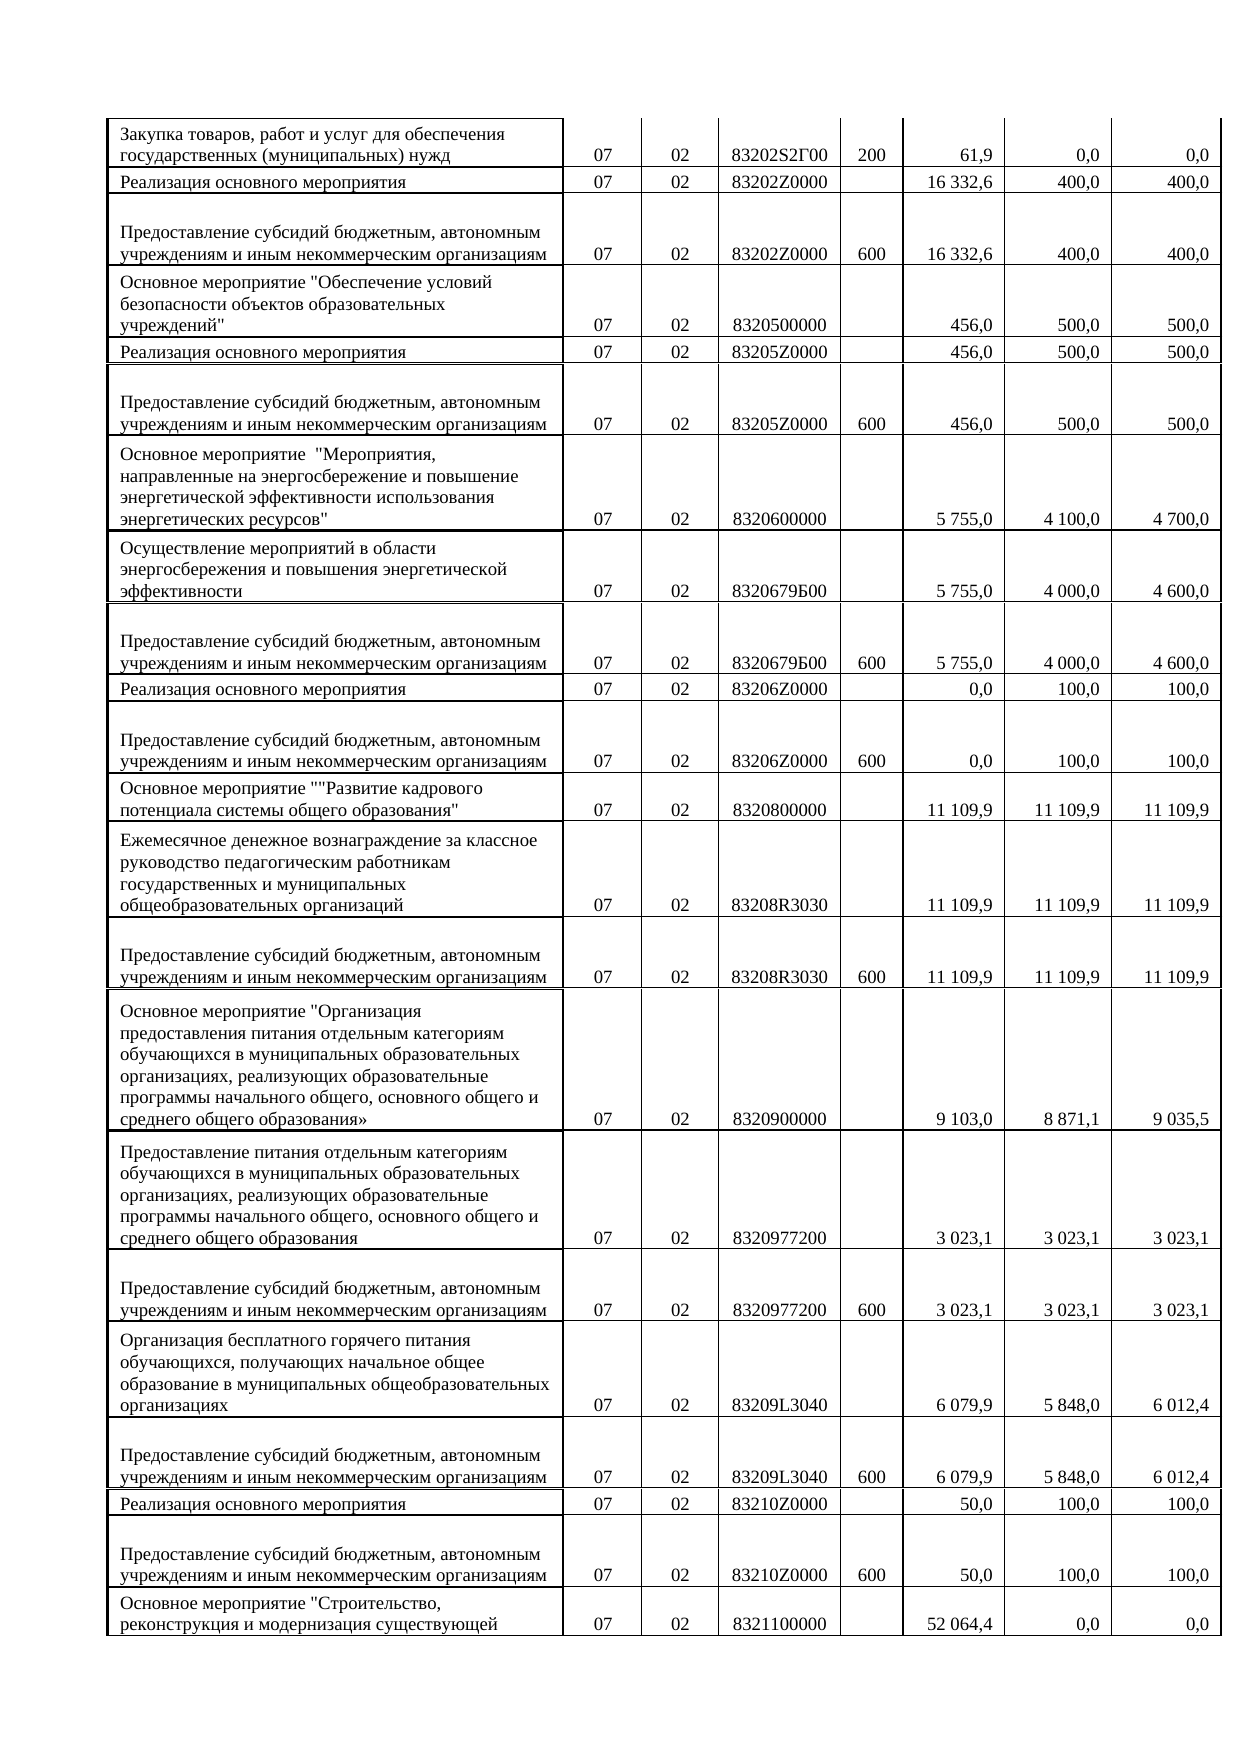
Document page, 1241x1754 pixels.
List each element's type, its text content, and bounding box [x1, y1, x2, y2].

table_cell 11 109,9 [1112, 917, 1220, 987]
table_cell [841, 1587, 902, 1635]
table_cell 0,0 [1112, 1587, 1220, 1635]
table_cell 02 [642, 167, 718, 192]
table_cell 200 [841, 118, 902, 166]
table_cell 500,0 [1112, 265, 1220, 336]
table_cell Осуществление мероприятий в области энергосбережения и повышения энергетической эффективности [109, 532, 562, 601]
table_cell 8320800000 [719, 773, 840, 820]
table_cell 600 [841, 1417, 902, 1487]
table_cell [841, 1489, 902, 1514]
table_cell Основное мероприятие "Организация предоставления питания отдельным категориям обучающихся в муниципальных образовательных организациях, реализующих образовательные программы начального общего, основного общего и среднего общего образования» [109, 990, 562, 1129]
table_cell 07 [564, 167, 641, 192]
table_cell [841, 821, 902, 916]
table_cell 83208R3030 [719, 821, 840, 916]
table_cell 100,0 [1005, 1489, 1111, 1514]
table_cell 02 [642, 674, 718, 700]
table_cell 02 [642, 193, 718, 264]
table_cell 8 871,1 [1005, 989, 1111, 1129]
table_cell 11 109,9 [1112, 821, 1220, 916]
table_cell 02 [642, 337, 718, 362]
table_cell 07 [564, 603, 641, 673]
table_cell 456,0 [904, 337, 1004, 362]
table_cell 07 [564, 917, 641, 987]
table_cell 07 [564, 1515, 641, 1586]
table_cell 600 [841, 1249, 902, 1320]
table_cell 4 100,0 [1005, 435, 1111, 529]
table_cell 11 109,9 [1005, 821, 1111, 916]
table_cell 02 [642, 1249, 718, 1320]
table_cell Предоставление субсидий бюджетным, автономным учреждениям и иным некоммерческим организациям [109, 194, 562, 264]
table_cell 400,0 [1005, 167, 1111, 192]
table_cell Предоставление субсидий бюджетным, автономным учреждениям и иным некоммерческим организациям [109, 604, 562, 673]
table_cell 02 [642, 603, 718, 673]
table_cell 6 012,4 [1112, 1321, 1220, 1416]
table_cell Предоставление субсидий бюджетным, автономным учреждениям и иным некоммерческим организациям [109, 365, 562, 434]
table_cell 83202S2Г00 [719, 118, 840, 166]
table_cell Основное мероприятие "Мероприятия, направленные на энергосбережение и повышение энергетической эффективности использования энергетических ресурсов" [109, 436, 562, 529]
table_cell 8320900000 [719, 989, 840, 1129]
table_cell 6 079,9 [904, 1321, 1004, 1416]
table_cell 07 [564, 364, 641, 434]
table_cell 400,0 [1112, 193, 1220, 264]
table_cell 61,9 [904, 118, 1004, 166]
table_cell 07 [564, 1587, 641, 1635]
table_cell 5 755,0 [904, 435, 1004, 529]
table_cell 07 [564, 674, 641, 700]
table_cell 100,0 [1112, 674, 1220, 700]
table_cell 83209L3040 [719, 1321, 840, 1416]
table_cell 83202Z0000 [719, 167, 840, 192]
table_cell 83202Z0000 [719, 193, 840, 264]
table_cell Реализация основного мероприятия [109, 1490, 562, 1514]
table_cell 4 700,0 [1112, 435, 1220, 529]
table_cell Основное мероприятие ""Развитие кадрового потенциала системы общего образования" [109, 774, 562, 820]
table_cell 100,0 [1005, 701, 1111, 772]
table_cell 5 848,0 [1005, 1417, 1111, 1487]
table_cell 11 109,9 [1005, 773, 1111, 820]
table_cell 83205Z0000 [719, 364, 840, 434]
table_cell 07 [564, 989, 641, 1129]
table_cell 07 [564, 531, 641, 601]
table_cell 07 [564, 773, 641, 820]
table_cell 500,0 [1112, 337, 1220, 362]
table_cell 4 000,0 [1005, 603, 1111, 673]
table_cell 8320600000 [719, 435, 840, 529]
table_cell 11 109,9 [904, 917, 1004, 987]
table_cell 02 [642, 701, 718, 772]
table_cell Предоставление субсидий бюджетным, автономным учреждениям и иным некоммерческим организациям [109, 1516, 562, 1586]
table_cell 600 [841, 193, 902, 264]
table_cell 500,0 [1005, 364, 1111, 434]
table_cell Предоставление питания отдельным категориям обучающихся в муниципальных образовательных организациях, реализующих образовательные программы начального общего, основного общего и среднего общего образования [109, 1132, 562, 1248]
table_cell 400,0 [1112, 167, 1220, 192]
table_cell [841, 531, 902, 601]
table_cell 02 [642, 435, 718, 529]
table_cell 02 [642, 773, 718, 820]
table_cell 100,0 [1112, 701, 1220, 772]
table_cell [841, 773, 902, 820]
table_cell 100,0 [1005, 1515, 1111, 1586]
table_cell 02 [642, 364, 718, 434]
table_cell [841, 989, 902, 1129]
table_cell 83206Z0000 [719, 674, 840, 700]
table_cell 3 023,1 [1005, 1249, 1111, 1320]
table_cell Реализация основного мероприятия [109, 338, 562, 362]
table_cell [841, 674, 902, 700]
table_cell 0,0 [1005, 118, 1111, 166]
table_cell 11 109,9 [1112, 773, 1220, 820]
table_cell [841, 265, 902, 336]
table_cell 100,0 [1005, 674, 1111, 700]
table_cell 83209L3040 [719, 1417, 840, 1487]
table_cell 500,0 [1112, 364, 1220, 434]
table_cell 9 103,0 [904, 989, 1004, 1129]
table_cell 83210Z0000 [719, 1489, 840, 1514]
table_cell 07 [564, 265, 641, 336]
table_cell 02 [642, 821, 718, 916]
table_cell 02 [642, 1515, 718, 1586]
table_cell 52 064,4 [904, 1587, 1004, 1635]
table_cell 07 [564, 1489, 641, 1514]
table_cell 83210Z0000 [719, 1515, 840, 1586]
table_cell 16 332,6 [904, 167, 1004, 192]
table_cell 8320679Б00 [719, 531, 840, 601]
table_cell Ежемесячное денежное вознаграждение за классное руководство педагогическим работникам государственных и муниципальных общеобразовательных организаций [109, 822, 562, 916]
table_cell [841, 337, 902, 362]
table_cell 11 109,9 [1005, 917, 1111, 987]
table_cell 11 109,9 [904, 821, 1004, 916]
table_cell 4 600,0 [1112, 603, 1220, 673]
table_cell Реализация основного мероприятия [109, 168, 562, 192]
table_cell 3 023,1 [904, 1131, 1004, 1248]
table_cell Организация бесплатного горячего питания обучающихся, получающих начальное общее образование в муниципальных общеобразовательных организациях [109, 1322, 562, 1416]
table_cell 456,0 [904, 265, 1004, 336]
table_cell 600 [841, 1515, 902, 1586]
table_cell 600 [841, 701, 902, 772]
table_cell 0,0 [1112, 118, 1220, 166]
table_cell 02 [642, 118, 718, 166]
table_cell 4 600,0 [1112, 531, 1220, 601]
table_cell 50,0 [904, 1515, 1004, 1586]
table_cell 600 [841, 364, 902, 434]
table_cell 500,0 [1005, 265, 1111, 336]
table_cell 02 [642, 1587, 718, 1635]
table_cell 456,0 [904, 364, 1004, 434]
table_cell 9 035,5 [1112, 989, 1220, 1129]
table_cell 02 [642, 989, 718, 1129]
table_cell 07 [564, 1417, 641, 1487]
table_cell 02 [642, 1417, 718, 1487]
table_cell 5 755,0 [904, 603, 1004, 673]
table_cell 83208R3030 [719, 917, 840, 987]
table_cell 02 [642, 1131, 718, 1248]
table_cell 0,0 [1005, 1587, 1111, 1635]
table_cell 16 332,6 [904, 193, 1004, 264]
table_cell 8320679Б00 [719, 603, 840, 673]
table_cell Предоставление субсидий бюджетным, автономным учреждениям и иным некоммерческим организациям [109, 1250, 562, 1320]
table_cell Основное мероприятие "Обеспечение условий безопасности объектов образовательных учреждений" [109, 266, 562, 336]
table_cell 8320977200 [719, 1131, 840, 1248]
table_cell 83205Z0000 [719, 337, 840, 362]
table_cell 6 079,9 [904, 1417, 1004, 1487]
table_cell 02 [642, 531, 718, 601]
table_cell 3 023,1 [1112, 1131, 1220, 1248]
table_cell 3 023,1 [1112, 1249, 1220, 1320]
table_cell [841, 435, 902, 529]
table_cell 0,0 [904, 674, 1004, 700]
table_cell Реализация основного мероприятия [109, 675, 562, 700]
table_cell Основное мероприятие "Строительство, реконструкция и модернизация существующей [109, 1588, 562, 1635]
table_cell 83206Z0000 [719, 701, 840, 772]
table_cell 02 [642, 1489, 718, 1514]
table_cell 02 [642, 1321, 718, 1416]
table_cell 5 755,0 [904, 531, 1004, 601]
table_cell 11 109,9 [904, 773, 1004, 820]
table_cell 600 [841, 603, 902, 673]
table_cell Предоставление субсидий бюджетным, автономным учреждениям и иным некоммерческим организациям [109, 702, 562, 772]
table_cell 07 [564, 1321, 641, 1416]
table_cell 07 [564, 1131, 641, 1248]
table_cell 07 [564, 821, 641, 916]
table_cell 100,0 [1112, 1489, 1220, 1514]
table_cell 02 [642, 917, 718, 987]
table_cell 4 000,0 [1005, 531, 1111, 601]
table_cell [841, 1131, 902, 1248]
table_cell 100,0 [1112, 1515, 1220, 1586]
table_cell 500,0 [1005, 337, 1111, 362]
table_cell 8321100000 [719, 1587, 840, 1635]
table_cell 8320977200 [719, 1249, 840, 1320]
table_cell [841, 1321, 902, 1416]
table_cell 50,0 [904, 1489, 1004, 1514]
table_cell Предоставление субсидий бюджетным, автономным учреждениям и иным некоммерческим организациям [109, 918, 562, 987]
table_cell 8320500000 [719, 265, 840, 336]
table_cell 07 [564, 193, 641, 264]
table_cell 0,0 [904, 701, 1004, 772]
table_cell Закупка товаров, работ и услуг для обеспечения государственных (муниципальных) нужд [109, 119, 562, 166]
table_cell 02 [642, 265, 718, 336]
table_cell 07 [564, 701, 641, 772]
table_cell 3 023,1 [1005, 1131, 1111, 1248]
table_cell 07 [564, 1249, 641, 1320]
table_cell 6 012,4 [1112, 1417, 1220, 1487]
table_cell [841, 167, 902, 192]
table_cell Предоставление субсидий бюджетным, автономным учреждениям и иным некоммерческим организациям [109, 1418, 562, 1487]
table_cell 5 848,0 [1005, 1321, 1111, 1416]
table_cell 600 [841, 917, 902, 987]
table_cell 3 023,1 [904, 1249, 1004, 1320]
table_cell 07 [564, 118, 641, 166]
table_cell 07 [564, 435, 641, 529]
table_cell 07 [564, 337, 641, 362]
table_cell 400,0 [1005, 193, 1111, 264]
